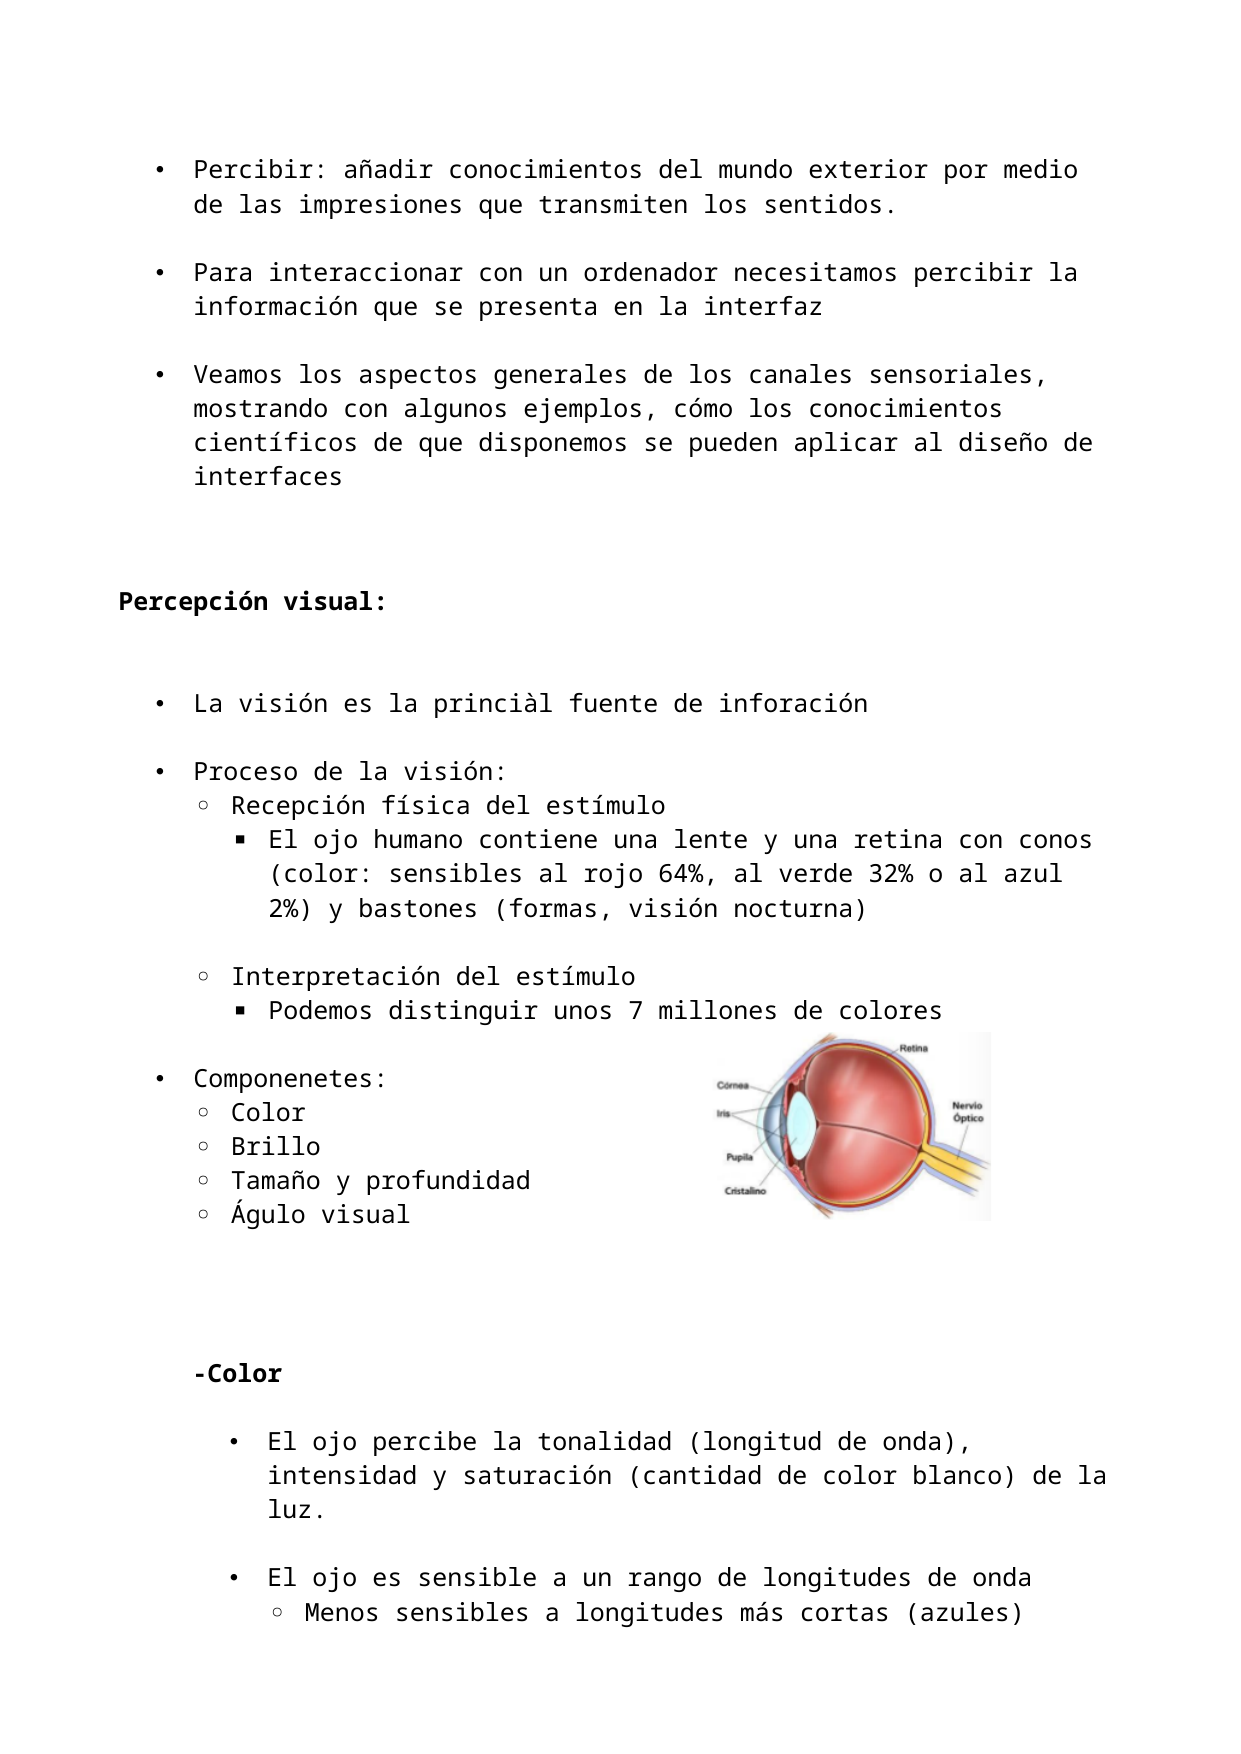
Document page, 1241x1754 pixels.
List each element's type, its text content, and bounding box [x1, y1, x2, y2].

list [992, 1094, 1122, 1129]
list El ojo percibe la tonalidad (longitud de onda), intensidad y saturación (cantidad de color blanco) de la luz. [229, 1424, 1122, 1526]
list Podemos distinguir unos 7 millones de colores [231, 992, 1122, 1026]
picture [709, 1032, 992, 1221]
list [992, 1061, 1122, 1094]
list Color [193, 1094, 709, 1129]
text Percepción visual: [118, 584, 1122, 618]
list Proceso de la visión: [156, 754, 1122, 788]
list Brillo [193, 1129, 709, 1163]
list Tamaño y profundidad [193, 1163, 709, 1197]
list Interpretación del estímulo [193, 958, 1122, 992]
list El ojo humano contiene una lente y una retina con conos (color: sensibles al rojo 64%, al verde 32% o al azul 2%) y bastones (formas, visión nocturna) [231, 822, 1122, 924]
list Para interaccionar con un ordenador necesitamos percibir la información que se presenta en la interfaz [156, 254, 1122, 322]
list La visión es la princiàl fuente de inforación [156, 686, 1122, 720]
list Percibir: añadir conocimientos del mundo exterior por medio de las impresiones que transmiten los sentidos. [156, 152, 1122, 220]
list [992, 1163, 1122, 1197]
list Águlo visual [193, 1197, 1122, 1231]
list Menos sensibles a longitudes más cortas (azules) [267, 1594, 1122, 1628]
list Veamos los aspectos generales de los canales sensoriales, mostrando con algunos ejemplos, cómo los conocimientos científicos de que disponemos se pueden aplicar al diseño de interfaces [156, 357, 1122, 493]
list Componenetes: [156, 1061, 709, 1094]
list [992, 1129, 1122, 1163]
list El ojo es sensible a un rango de longitudes de onda [229, 1560, 1122, 1594]
list Recepción física del estímulo [193, 788, 1122, 822]
text -Color [118, 1356, 1122, 1390]
